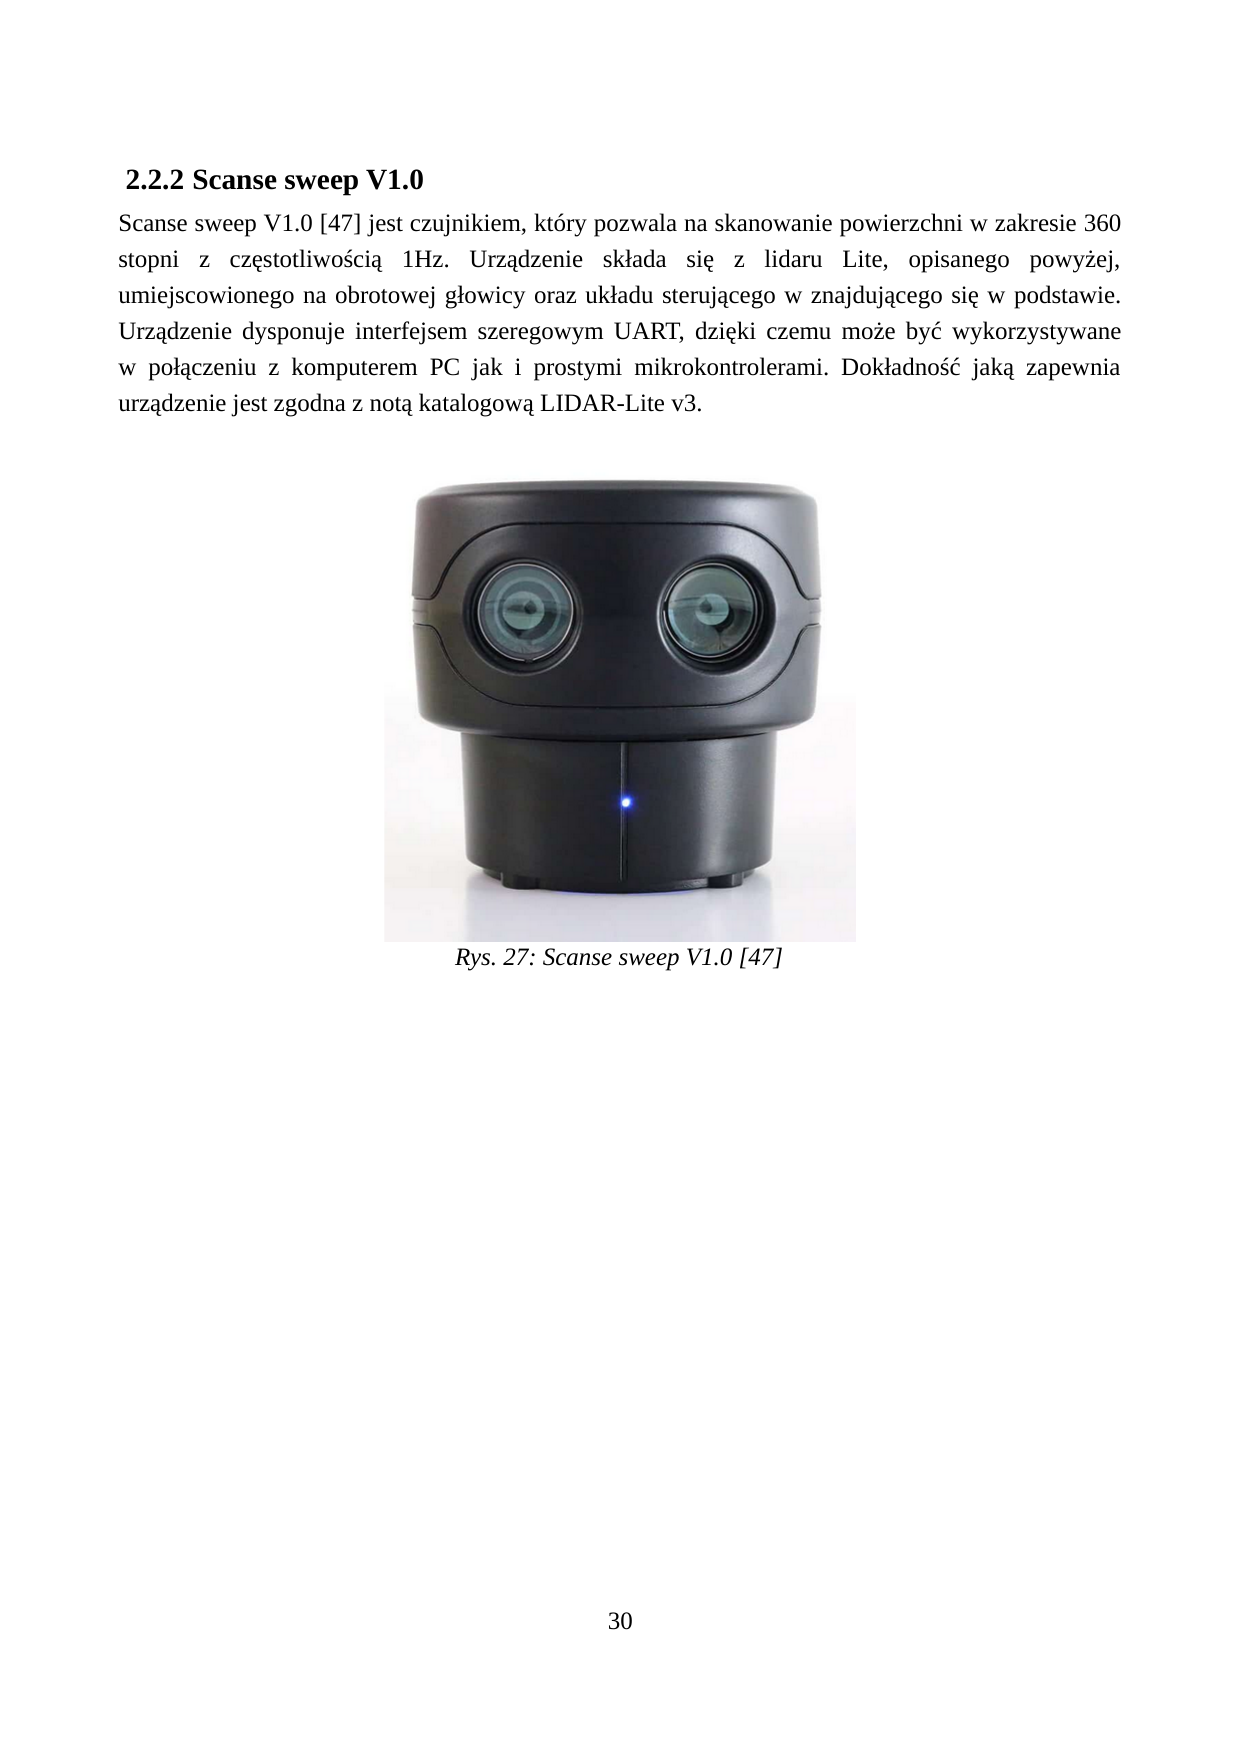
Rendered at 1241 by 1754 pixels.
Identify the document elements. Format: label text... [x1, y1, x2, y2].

text Scanse sweep V1.0 [47] jest czujnikiem, który pozwala na skanowanie powierzchni w zakresie 360 stopni z częstotliwością 1Hz. Urządzenie składa się z lidaru Lite, opisanego powyżej, umiejscowionego na obrotowej głowicy oraz układu sterującego w znajdującego się w podstawie. Urządzenie dysponuje interfejsem szeregowym UART, dzięki czemu może być wykorzystywane w połączeniu z komputerem PC jak i prostymi mikrokontrolerami. Dokładność jaką zapewnia urządzenie jest zgodna z notą katalogową LIDAR-Lite v3. [118, 208, 1122, 417]
subtitle Scanse sweep V1.0 [118, 162, 1122, 196]
text Rys. 27: Scanse sweep V1.0 [47] [384, 942, 856, 971]
picture [384, 451, 856, 942]
